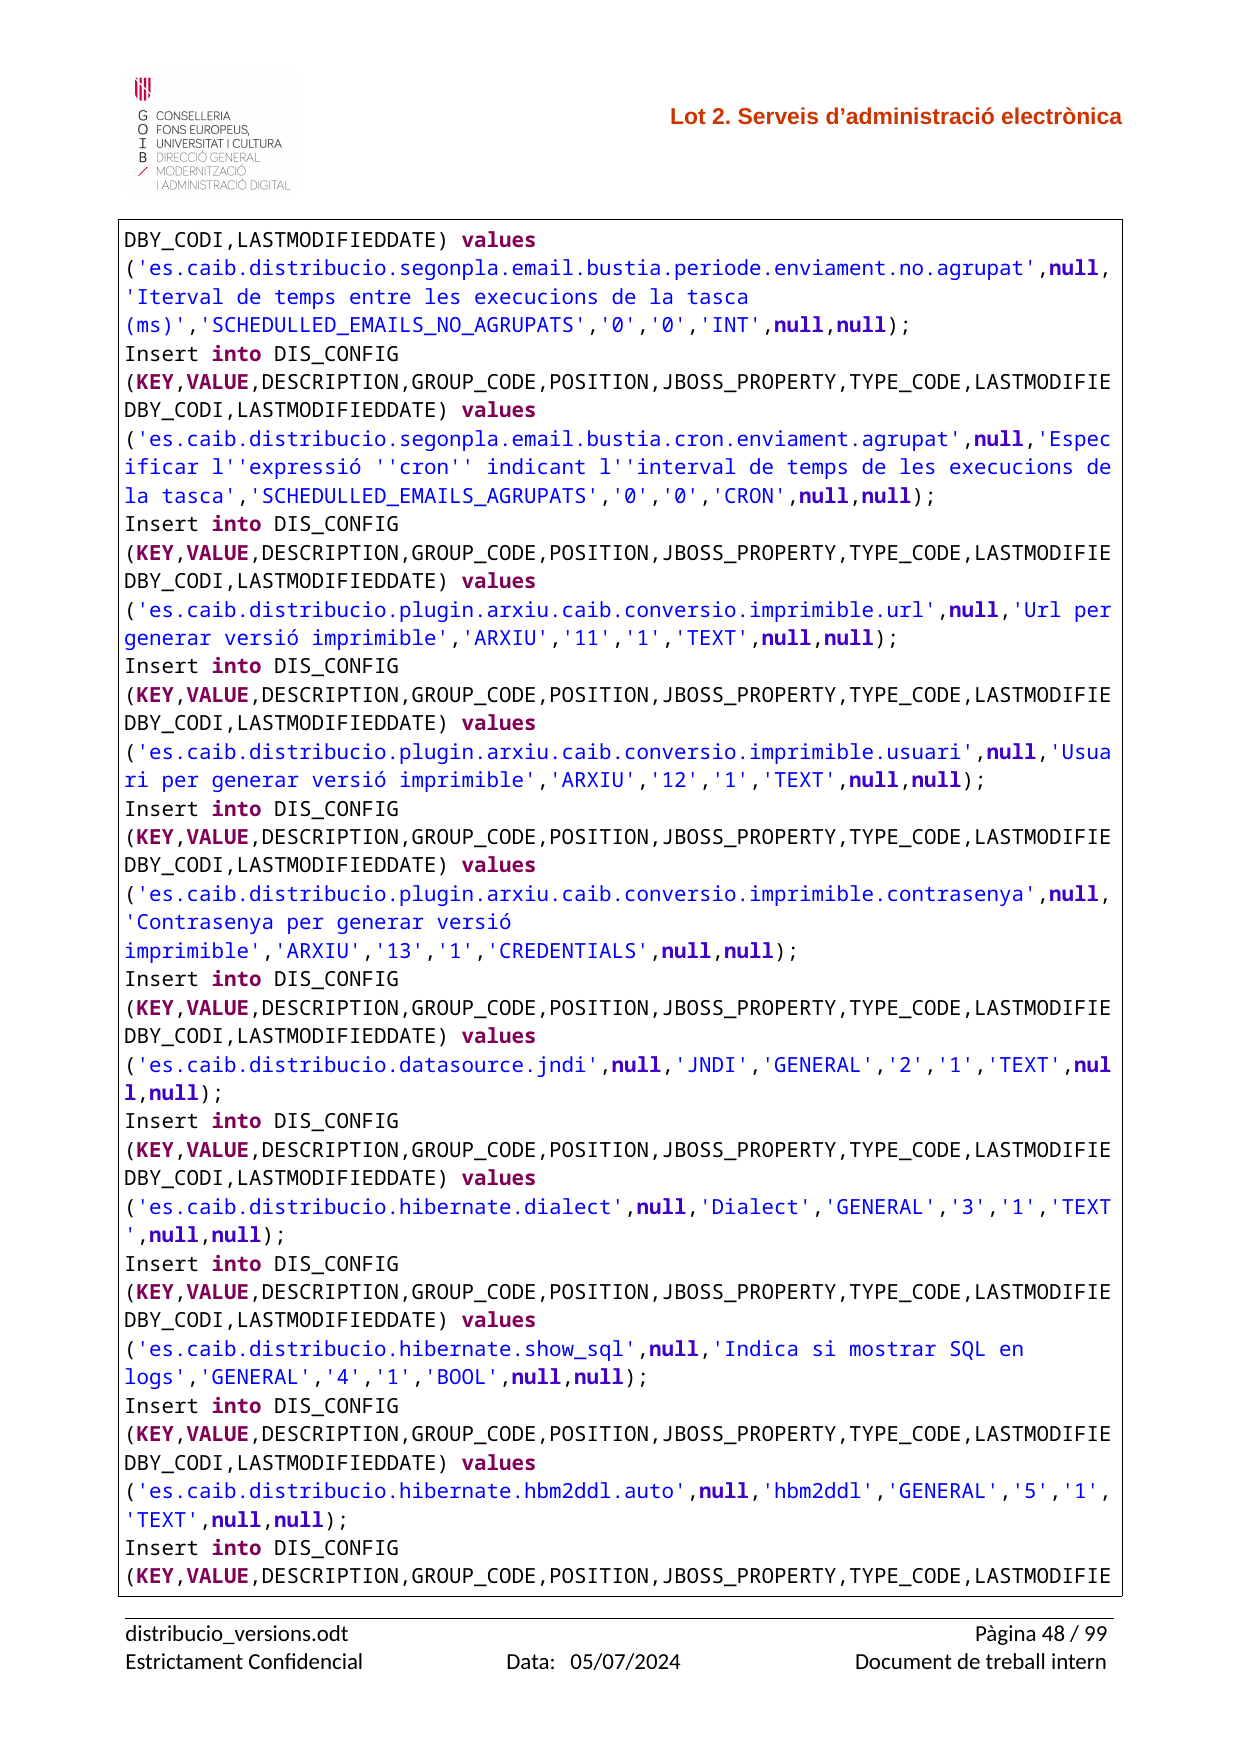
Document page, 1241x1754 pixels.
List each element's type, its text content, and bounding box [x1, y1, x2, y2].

table_header DBY_CODI,LASTMODIFIEDDATE) values ('es.caib.distribucio.segonpla.email.bustia.periode.enviament.no.agrupat',null,'Iterval de temps entre les execucions de la tasca (ms)','SCHEDULLED_EMAILS_NO_AGRUPATS','0','0','INT',null,null); Insert into DIS_CONFIG (KEY,VALUE,DESCRIPTION,GROUP_CODE,POSITION,JBOSS_PROPERTY,TYPE_CODE,LASTMODIFIEDBY_CODI,LASTMODIFIEDDATE) values ('es.caib.distribucio.segonpla.email.bustia.cron.enviament.agrupat',null,'Especificar l''expressió ''cron'' indicant l''interval de temps de les execucions de la tasca','SCHEDULLED_EMAILS_AGRUPATS','0','0','CRON',null,null); Insert into DIS_CONFIG (KEY,VALUE,DESCRIPTION,GROUP_CODE,POSITION,JBOSS_PROPERTY,TYPE_CODE,LASTMODIFIEDBY_CODI,LASTMODIFIEDDATE) values ('es.caib.distribucio.plugin.arxiu.caib.conversio.imprimible.url',null,'Url per generar versió imprimible','ARXIU','11','1','TEXT',null,null); Insert into DIS_CONFIG (KEY,VALUE,DESCRIPTION,GROUP_CODE,POSITION,JBOSS_PROPERTY,TYPE_CODE,LASTMODIFIEDBY_CODI,LASTMODIFIEDDATE) values ('es.caib.distribucio.plugin.arxiu.caib.conversio.imprimible.usuari',null,'Usuari per generar versió imprimible','ARXIU','12','1','TEXT',null,null); Insert into DIS_CONFIG (KEY,VALUE,DESCRIPTION,GROUP_CODE,POSITION,JBOSS_PROPERTY,TYPE_CODE,LASTMODIFIEDBY_CODI,LASTMODIFIEDDATE) values ('es.caib.distribucio.plugin.arxiu.caib.conversio.imprimible.contrasenya',null,'Contrasenya per generar versió imprimible','ARXIU','13','1','CREDENTIALS',null,null); Insert into DIS_CONFIG (KEY,VALUE,DESCRIPTION,GROUP_CODE,POSITION,JBOSS_PROPERTY,TYPE_CODE,LASTMODIFIEDBY_CODI,LASTMODIFIEDDATE) values ('es.caib.distribucio.datasource.jndi',null,'JNDI','GENERAL','2','1','TEXT',null,null); Insert into DIS_CONFIG (KEY,VALUE,DESCRIPTION,GROUP_CODE,POSITION,JBOSS_PROPERTY,TYPE_CODE,LASTMODIFIEDBY_CODI,LASTMODIFIEDDATE) values ('es.caib.distribucio.hibernate.dialect',null,'Dialect','GENERAL','3','1','TEXT',null,null); Insert into DIS_CONFIG (KEY,VALUE,DESCRIPTION,GROUP_CODE,POSITION,JBOSS_PROPERTY,TYPE_CODE,LASTMODIFIEDBY_CODI,LASTMODIFIEDDATE) values ('es.caib.distribucio.hibernate.show_sql',null,'Indica si mostrar SQL en logs','GENERAL','4','1','BOOL',null,null); Insert into DIS_CONFIG (KEY,VALUE,DESCRIPTION,GROUP_CODE,POSITION,JBOSS_PROPERTY,TYPE_CODE,LASTMODIFIEDBY_CODI,LASTMODIFIEDDATE) values ('es.caib.distribucio.hibernate.hbm2ddl.auto',null,'hbm2ddl','GENERAL','5','1','TEXT',null,null); Insert into DIS_CONFIG (KEY,VALUE,DESCRIPTION,GROUP_CODE,POSITION,JBOSS_PROPERTY,TYPE_CODE,LASTMODIFIE [119, 220, 1122, 1596]
picture [126, 70, 299, 197]
